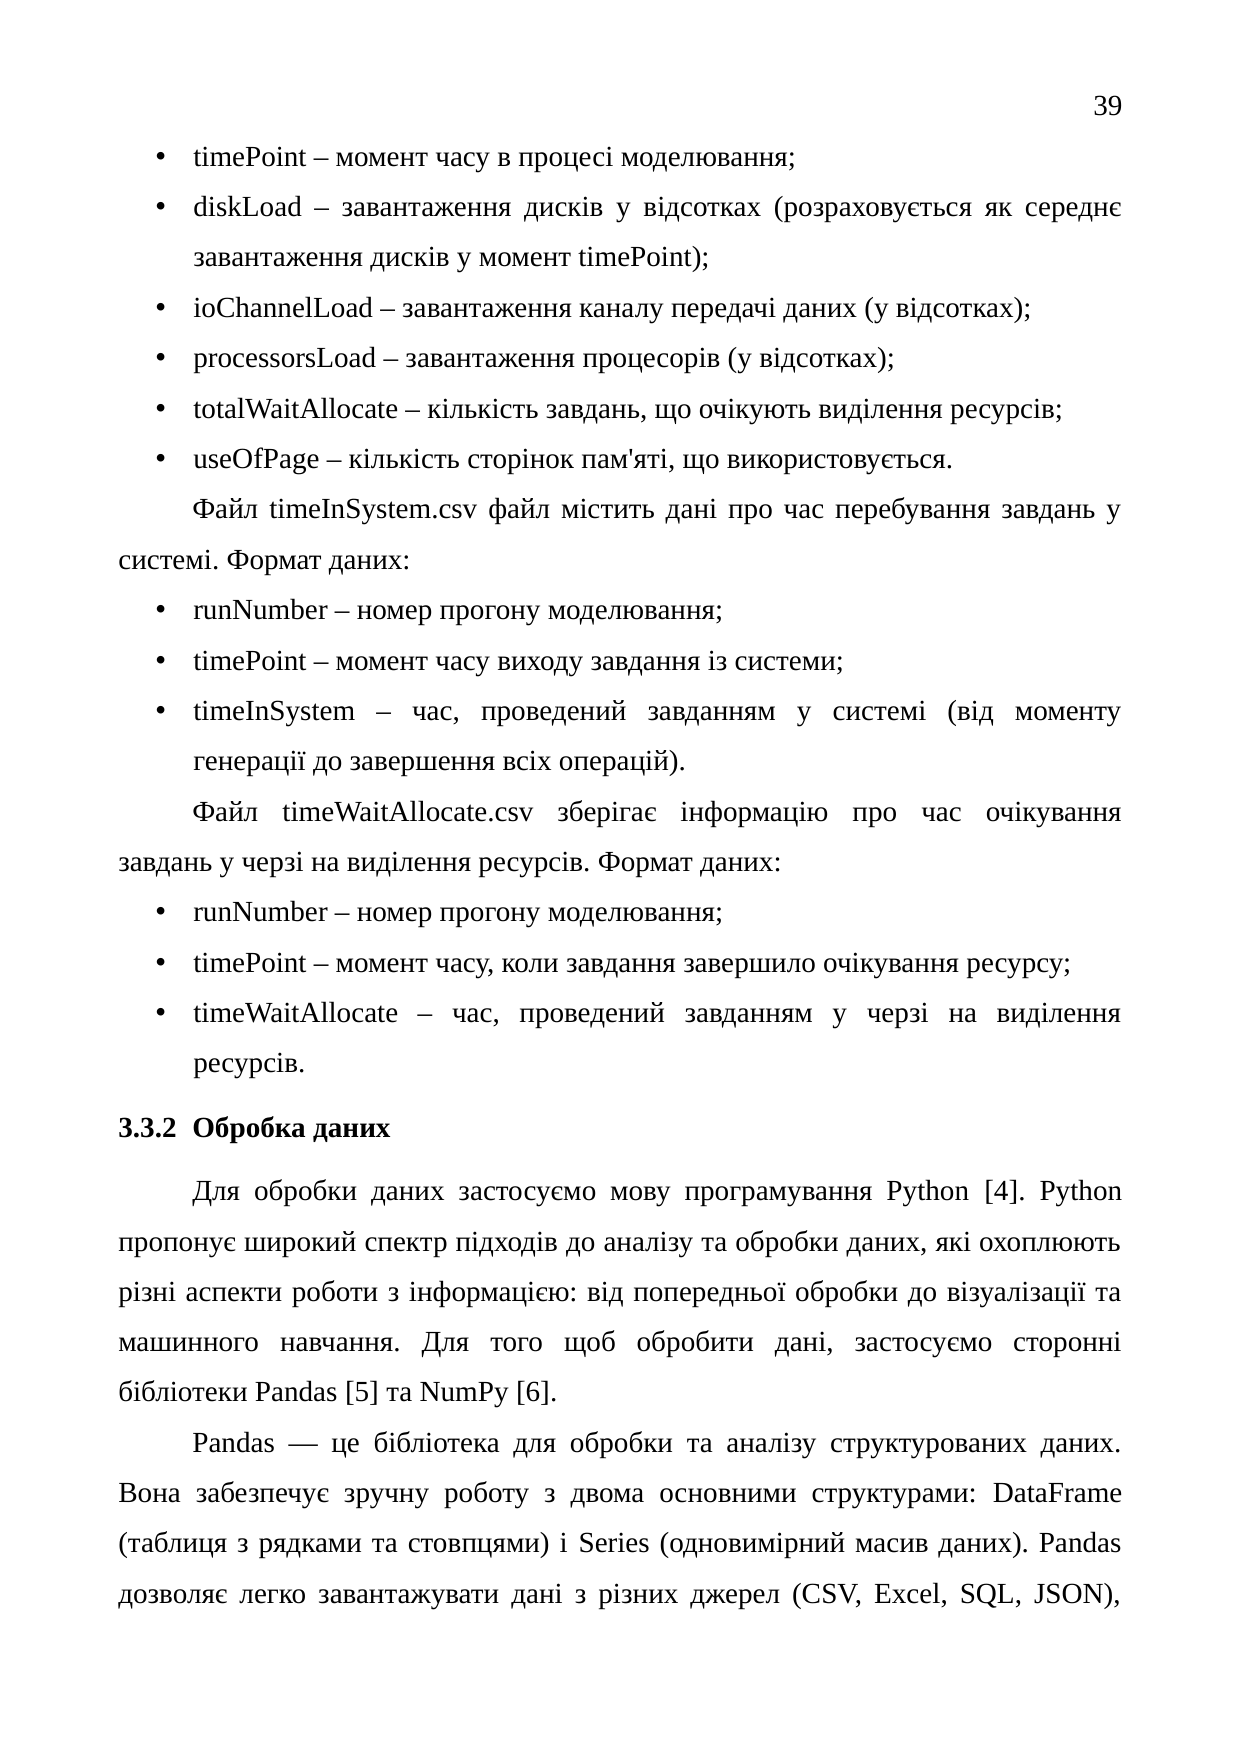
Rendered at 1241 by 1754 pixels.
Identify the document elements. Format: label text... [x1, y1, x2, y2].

list ioChannelLoad – завантаження каналу передачі даних (у відсотках); [156, 290, 1122, 323]
list timeInSystem – час, проведений завданням у системі (від моменту генерації до завершення всіх операцій). [156, 693, 1122, 777]
list useOfPage – кількість сторінок пам'яті, що використовується. [156, 441, 1122, 475]
list timePoint – момент часу в процесі моделювання; [156, 139, 1122, 172]
text Pandas — це бібліотека для обробки та аналізу структурованих даних. Вона забезпечує зручну роботу з двома основними структурами: DataFrame (таблиця з рядками та стовпцями) і Series (одновимірний масив даних). Pandas дозволяє легко завантажувати дані з різних джерел (CSV, Excel, SQL, JSON), [118, 1425, 1122, 1609]
subtitle Обробка даних [118, 1111, 1122, 1144]
list diskLoad – завантаження дисків у відсотках (розраховується як середнє завантаження дисків у момент timePoint); [156, 189, 1122, 273]
text Файл timeInSystem.csv файл містить дані про час перебування завдань у системі. Формат даних: [118, 492, 1122, 575]
list timePoint – момент часу, коли завдання завершило очікування ресурсу; [156, 945, 1122, 978]
list totalWaitAllocate – кількість завдань, що очікують виділення ресурсів; [156, 391, 1122, 424]
text Для обробки даних застосуємо мову програмування Python [4]. Python пропонує широкий спектр підходів до аналізу та обробки даних, які охоплюють різні аспекти роботи з інформацією: від попередньої обробки до візуалізації та машинного навчання. Для того щоб обробити дані, застосуємо сторонні бібліотеки Pandas [5] та NumPy [6]. [118, 1173, 1122, 1408]
list timeWaitAllocate – час, проведений завданням у черзі на виділення ресурсів. [156, 995, 1122, 1079]
list runNumber – номер прогону моделювання; [156, 592, 1122, 626]
text Файл timeWaitAllocate.csv зберігає інформацію про час очікування завдань у черзі на виділення ресурсів. Формат даних: [118, 794, 1122, 878]
list timePoint – момент часу виходу завдання із системи; [156, 643, 1122, 676]
list runNumber – номер прогону моделювання; [156, 894, 1122, 928]
list processorsLoad – завантаження процесорів (у відсотках); [156, 340, 1122, 374]
